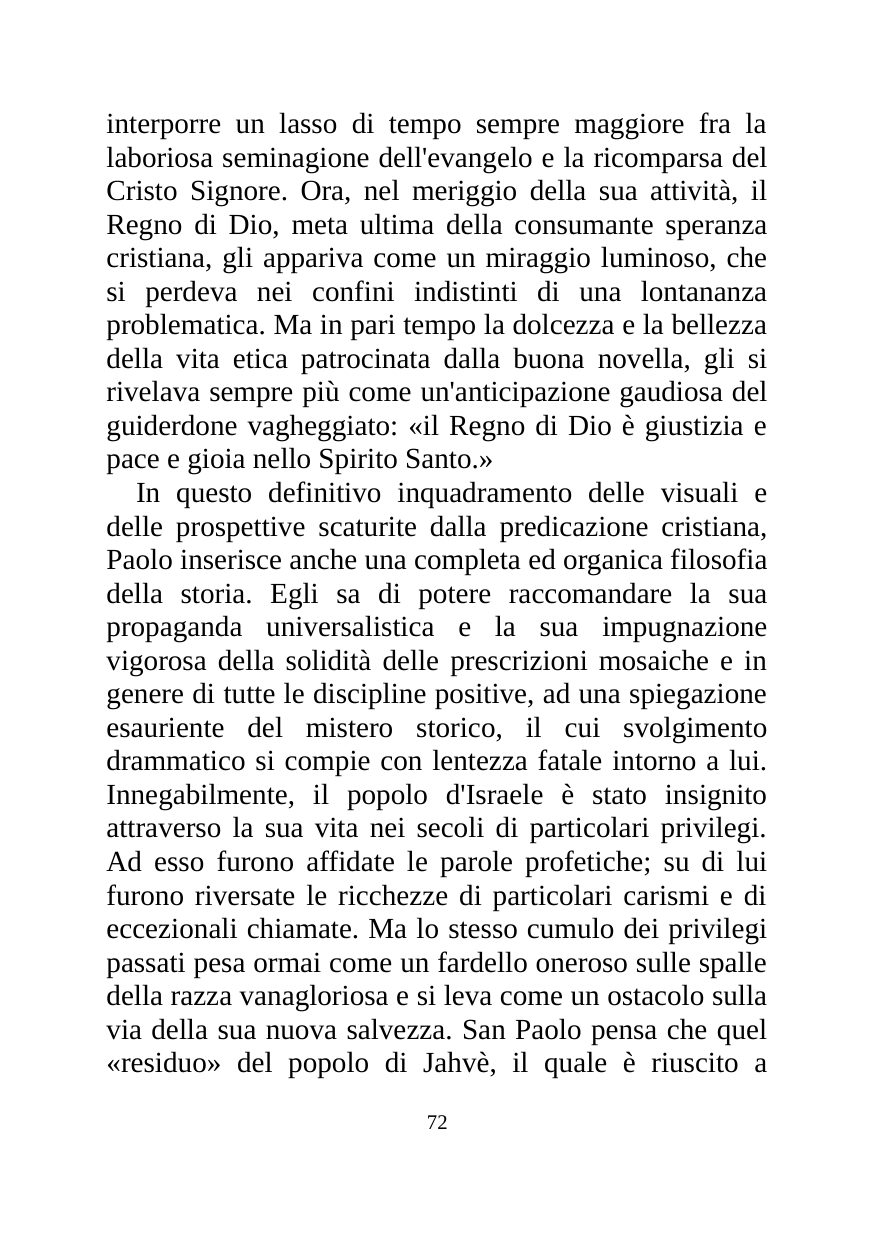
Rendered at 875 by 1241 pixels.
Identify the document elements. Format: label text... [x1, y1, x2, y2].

text interporre un lasso di tempo sempre maggiore fra la laboriosa seminagione dell'evangelo e la ricomparsa del Cristo Signore. Ora, nel meriggio della sua attività, il Regno di Dio, meta ultima della consumante speranza cristiana, gli appariva come un miraggio luminoso, che si perdeva nei confini indistinti di una lontananza problematica. Ma in pari tempo la dolcezza e la bellezza della vita etica patrocinata dalla buona novella, gli si rivelava sempre più come un'anticipazione gaudiosa del guiderdone vagheggiato: «il Regno di Dio è giustizia e pace e gioia nello Spirito Santo.» [106, 106, 768, 475]
text In questo definitivo inquadramento delle visuali e delle prospettive scaturite dalla predicazione cristiana, Paolo inserisce anche una completa ed organica filosofia della storia. Egli sa di potere raccomandare la sua propaganda universalistica e la sua impugnazione vigorosa della solidità delle prescrizioni mosaiche e in genere di tutte le discipline positive, ad una spiegazione esauriente del mistero storico, il cui svolgimento drammatico si compie con lentezza fatale intorno a lui. Innegabilmente, il popolo d'Israele è stato insignito attraverso la sua vita nei secoli di particolari privilegi. Ad esso furono affidate le parole profetiche; su di lui furono riversate le ricchezze di particolari carismi e di eccezionali chiamate. Ma lo stesso cumulo dei privilegi passati pesa ormai come un fardello oneroso sulle spalle della razza vanagloriosa e si leva come un ostacolo sulla via della sua nuova salvezza. San Paolo pensa che quel «residuo» del popolo di Jahvè, il quale è riuscito a [106, 475, 768, 1079]
